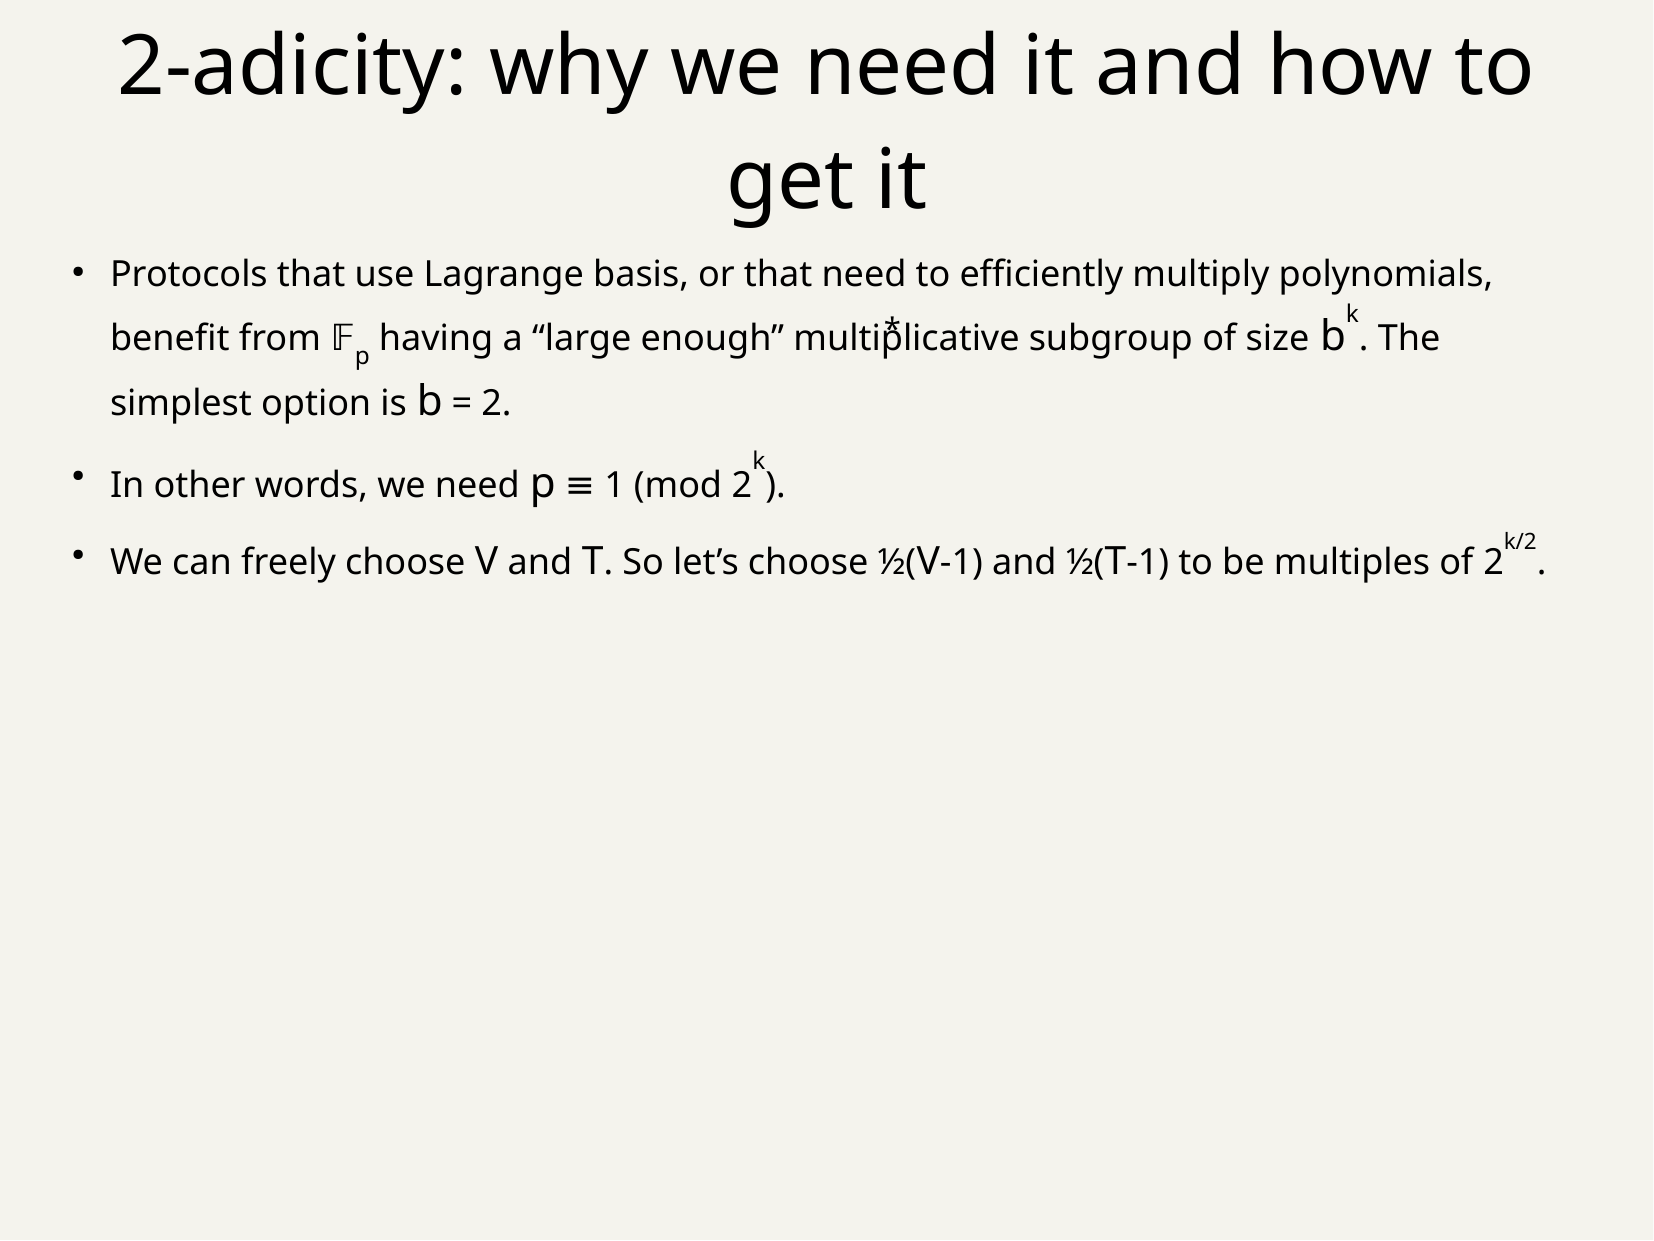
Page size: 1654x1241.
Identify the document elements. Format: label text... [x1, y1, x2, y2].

list * [825, 307, 934, 350]
title 2-adicity: why we need it and how to get it [82, 49, 1571, 189]
list Protocols that use Lagrange basis, or that need to efficiently multiply polynomials, benefit from 𝔽p having a “large enough” multiplicative subgroup of size bk. The simplest option is b = 2. In other words, we need p ≡ 1 (mod 2k). We can freely choose V and T. So let’s choose ½(V-1) and ½(T-1) to be multiples of 2k/2. [59, 248, 1560, 638]
